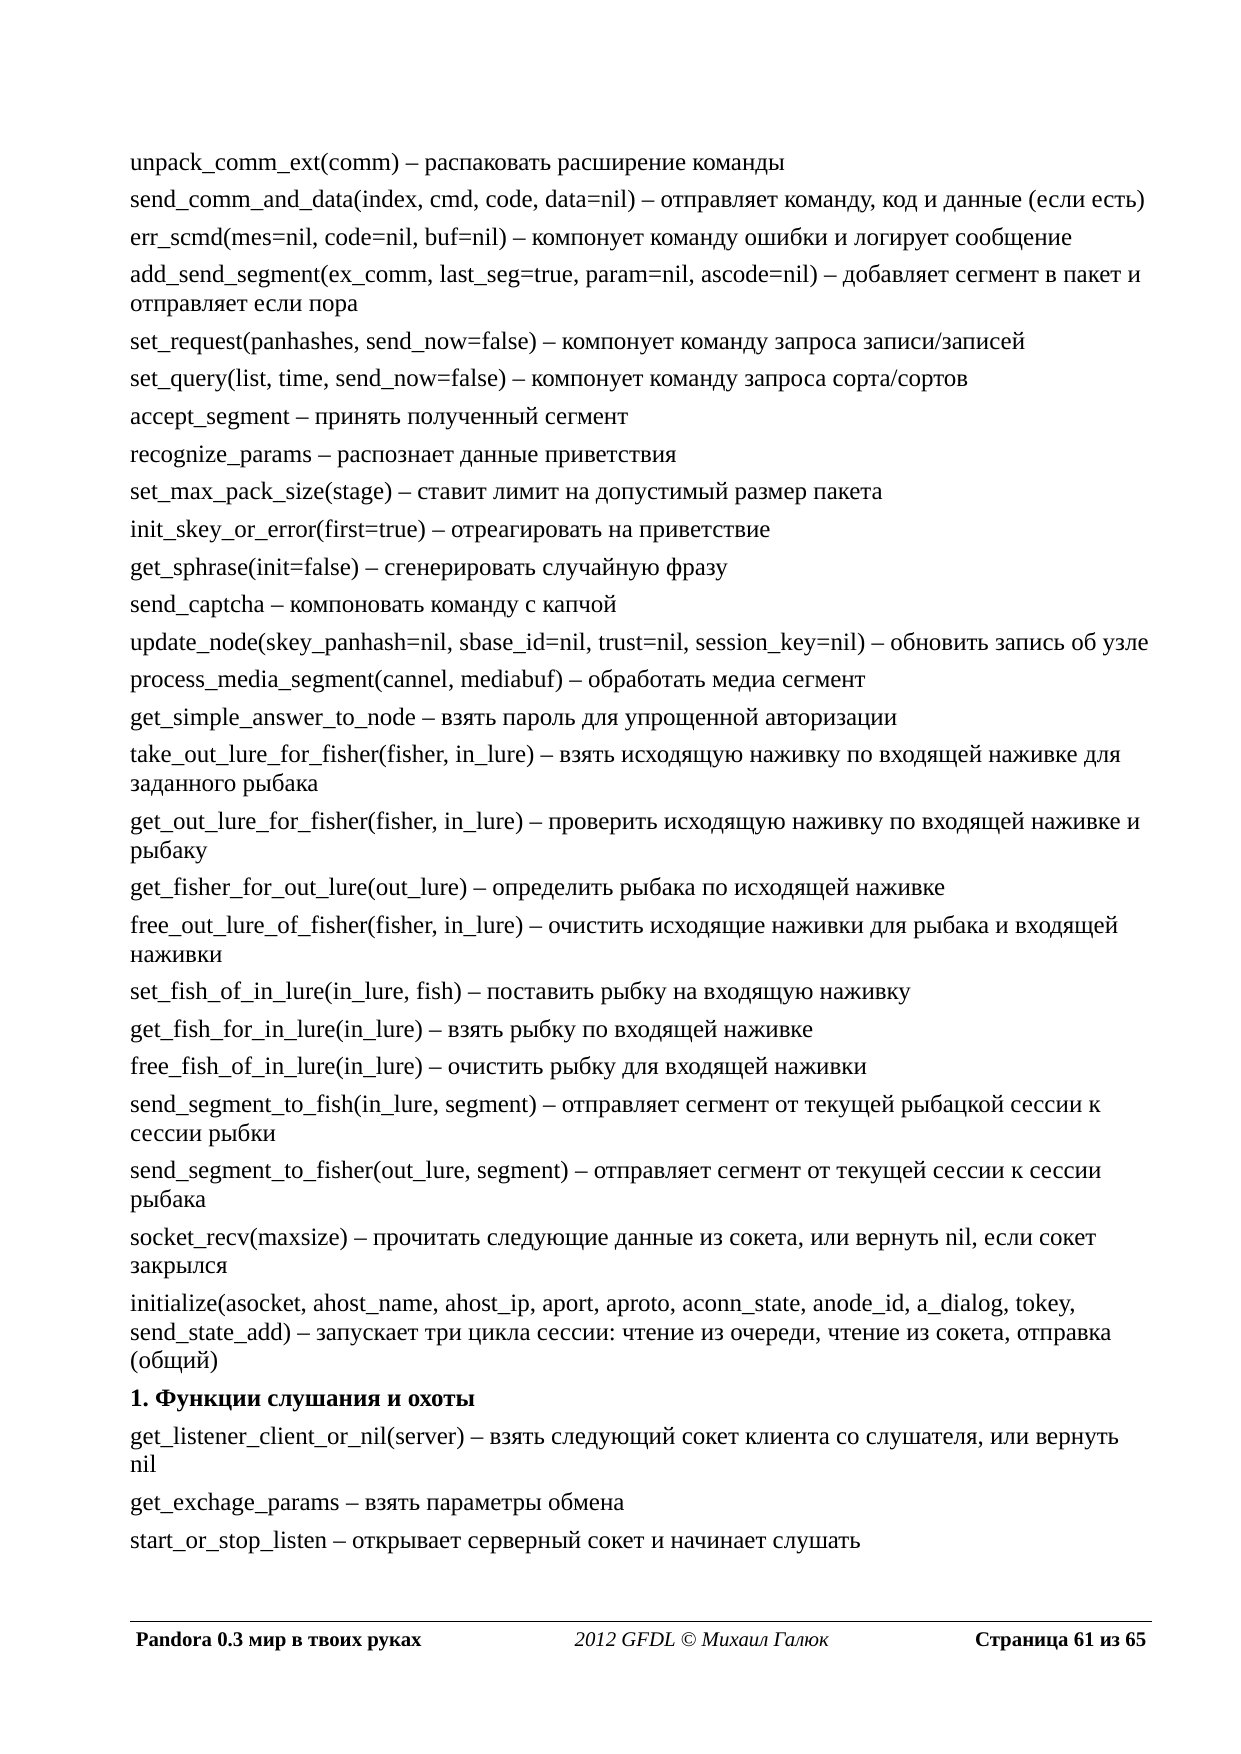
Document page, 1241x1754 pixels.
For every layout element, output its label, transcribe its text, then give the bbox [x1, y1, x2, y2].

text free_fish_of_in_lure(in_lure) – очистить рыбку для входящей наживки [130, 1051, 1152, 1080]
text get_exchage_params – взять параметры обмена [130, 1487, 1152, 1516]
text accept_segment – принять полученный сегмент [130, 401, 1152, 430]
text get_fisher_for_out_lure(out_lure) – определить рыбака по исходящей наживке [130, 872, 1152, 901]
text unpack_comm_ext(comm) – распаковать расширение команды [130, 147, 1152, 176]
text set_max_pack_size(stage) – ставит лимит на допустимый размер пакета [130, 476, 1152, 505]
text init_skey_or_error(first=true) – отреагировать на приветствие [130, 514, 1152, 543]
text get_sphrase(init=false) – сгенерировать случайную фразу [130, 552, 1152, 580]
text add_send_segment(ex_comm, last_seg=true, param=nil, ascode=nil) – добавляет сегмент в пакет и отправляет если пора [130, 259, 1152, 317]
text set_request(panhashes, send_now=false) – компонует команду запроса записи/записей [130, 326, 1152, 355]
text take_out_lure_for_fisher(fisher, in_lure) – взять исходящую наживку по входящей наживке для заданного рыбака [130, 739, 1152, 797]
text get_out_lure_for_fisher(fisher, in_lure) – проверить исходящую наживку по входящей наживке и рыбаку [130, 806, 1152, 863]
text initialize(asocket, ahost_name, ahost_ip, aport, aproto, aconn_state, anode_id, a_dialog, tokey, send_state_add) – запускает три цикла сессии: чтение из очереди, чтение из сокета, отправка (общий) [130, 1288, 1152, 1374]
text send_captcha – компоновать команду с капчой [130, 589, 1152, 618]
text send_comm_and_data(index, cmd, code, data=nil) – отправляет команду, код и данные (если есть) [130, 184, 1152, 213]
text get_fish_for_in_lure(in_lure) – взять рыбку по входящей наживке [130, 1014, 1152, 1043]
text send_segment_to_fish(in_lure, segment) – отправляет сегмент от текущей рыбацкой сессии к сессии рыбки [130, 1089, 1152, 1147]
text recognize_params – распознает данные приветствия [130, 439, 1152, 467]
text update_node(skey_panhash=nil, sbase_id=nil, trust=nil, session_key=nil) – обновить запись об узле [130, 627, 1152, 656]
text get_listener_client_or_nil(server) – взять следующий сокет клиента со слушателя, или вернуть nil [130, 1421, 1152, 1478]
text send_segment_to_fisher(out_lure, segment) – отправляет сегмент от текущей сессии к сессии рыбака [130, 1155, 1152, 1213]
text err_scmd(mes=nil, code=nil, buf=nil) – компонует команду ошибки и логирует сообщение [130, 222, 1152, 251]
text free_out_lure_of_fisher(fisher, in_lure) – очистить исходящие наживки для рыбака и входящей наживки [130, 910, 1152, 967]
text process_media_segment(cannel, mediabuf) – обработать медиа сегмент [130, 664, 1152, 693]
text socket_recv(maxsize) – прочитать следующие данные из сокета, или вернуть nil, если сокет закрылся [130, 1222, 1152, 1279]
text set_fish_of_in_lure(in_lure, fish) – поставить рыбку на входящую наживку [130, 976, 1152, 1005]
text 1. Функции слушания и охоты [130, 1383, 1152, 1412]
text get_simple_answer_to_node – взять пароль для упрощенной авторизации [130, 702, 1152, 731]
text start_or_stop_listen – открывает серверный сокет и начинает слушать [130, 1525, 1152, 1553]
text set_query(list, time, send_now=false) – компонует команду запроса сорта/сортов [130, 363, 1152, 392]
